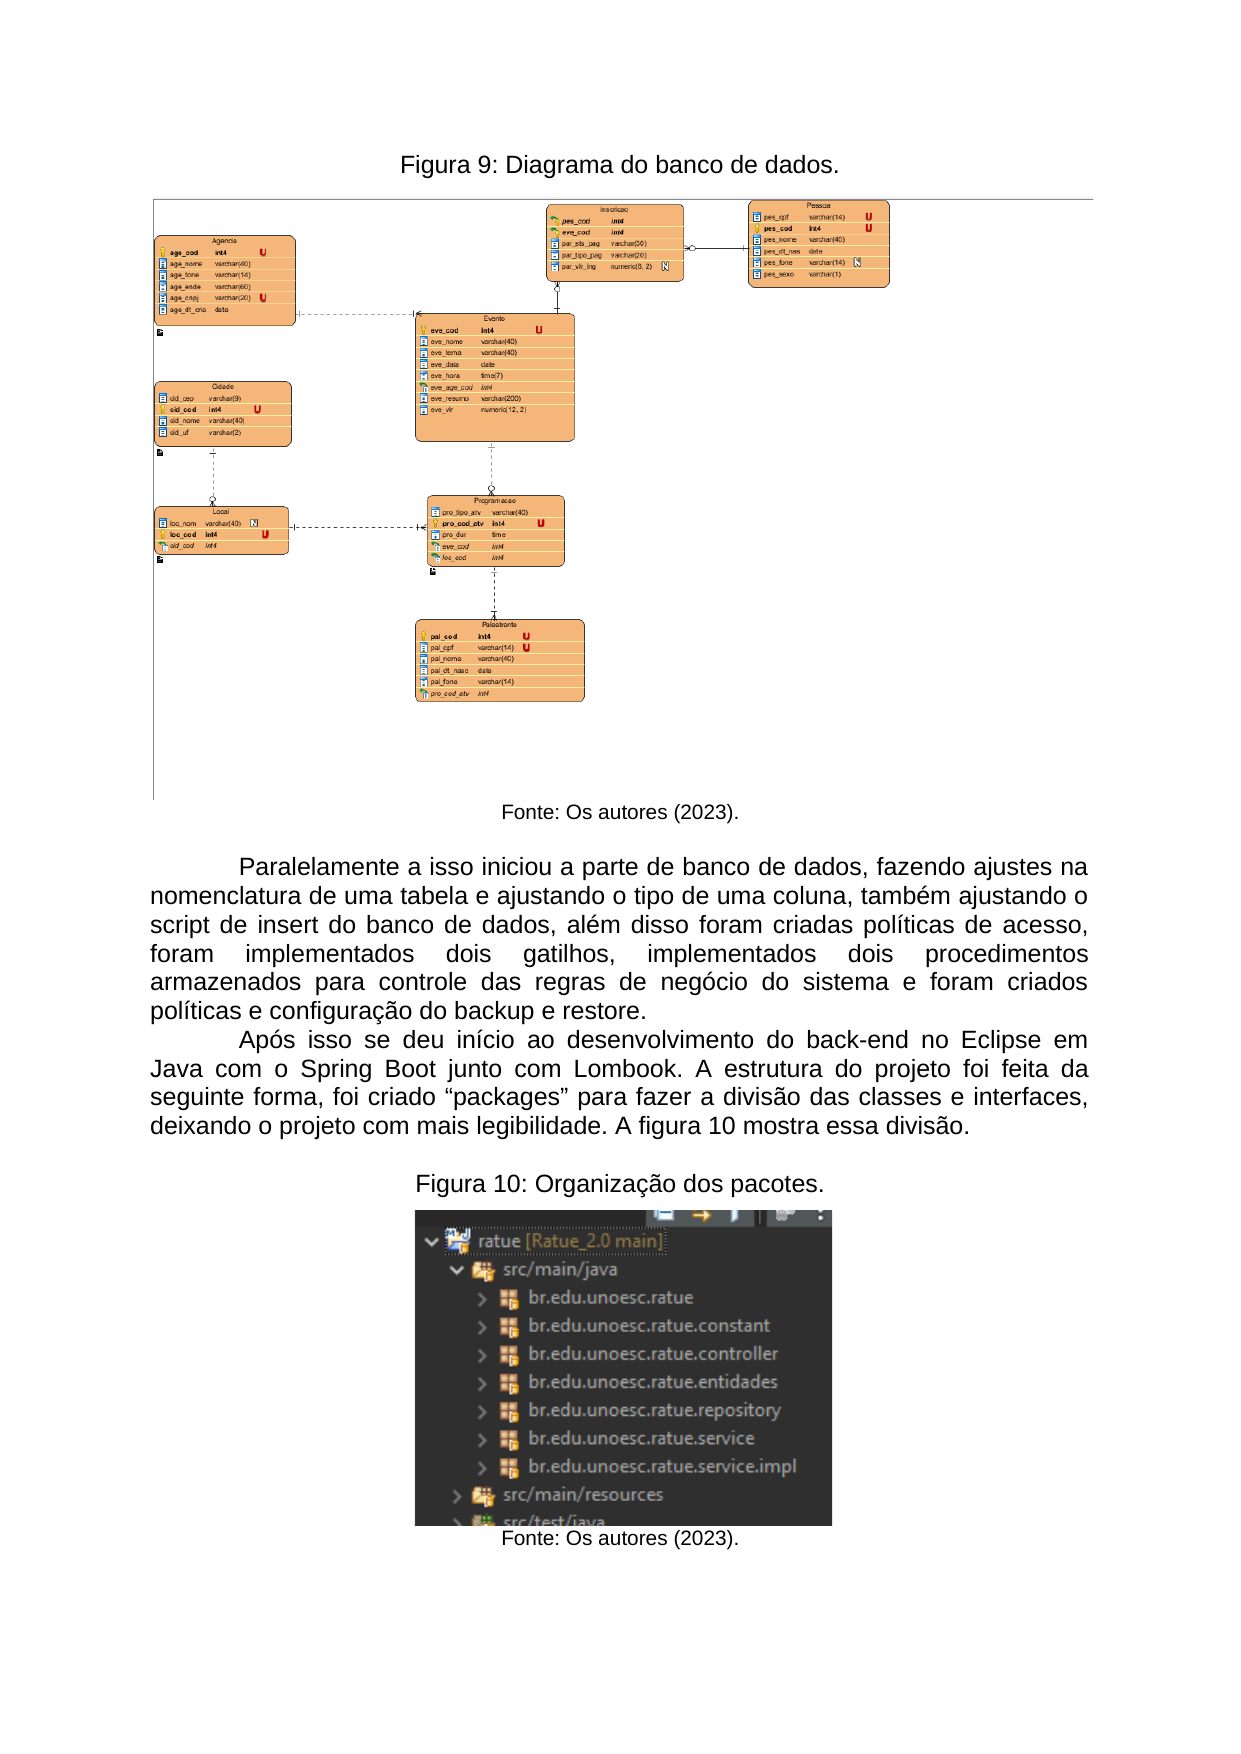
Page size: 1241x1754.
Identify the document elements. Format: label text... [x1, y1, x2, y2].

text Após isso se deu início ao desenvolvimento do back-end no Eclipse em Java com o Spring Boot junto com Lombook. A estrutura do projeto foi feita da seguinte forma, foi criado “packages” para fazer a divisão das classes e interfaces, deixando o projeto com mais legibilidade. A figura 10 mostra essa divisão. [150, 1025, 1090, 1140]
picture [414, 1210, 833, 1526]
text Fonte: Os autores (2023). [150, 1197, 1090, 1550]
text Figura 9: Diagrama do banco de dados. [150, 150, 1090, 179]
text Fonte: Os autores (2023). [150, 179, 1090, 823]
text Figura 10: Organização dos pacotes. [150, 1168, 1090, 1197]
text Paralelamente a isso iniciou a parte de banco de dados, fazendo ajustes na nomenclatura de uma tabela e ajustando o tipo de uma coluna, também ajustando o script de insert do banco de dados, além disso foram criadas políticas de acesso, foram implementados dois gatilhos, implementados dois procedimentos armazenados para controle das regras de negócio do sistema e foram criados políticas e configuração do backup e restore. [150, 852, 1090, 1025]
picture [153, 197, 1094, 800]
